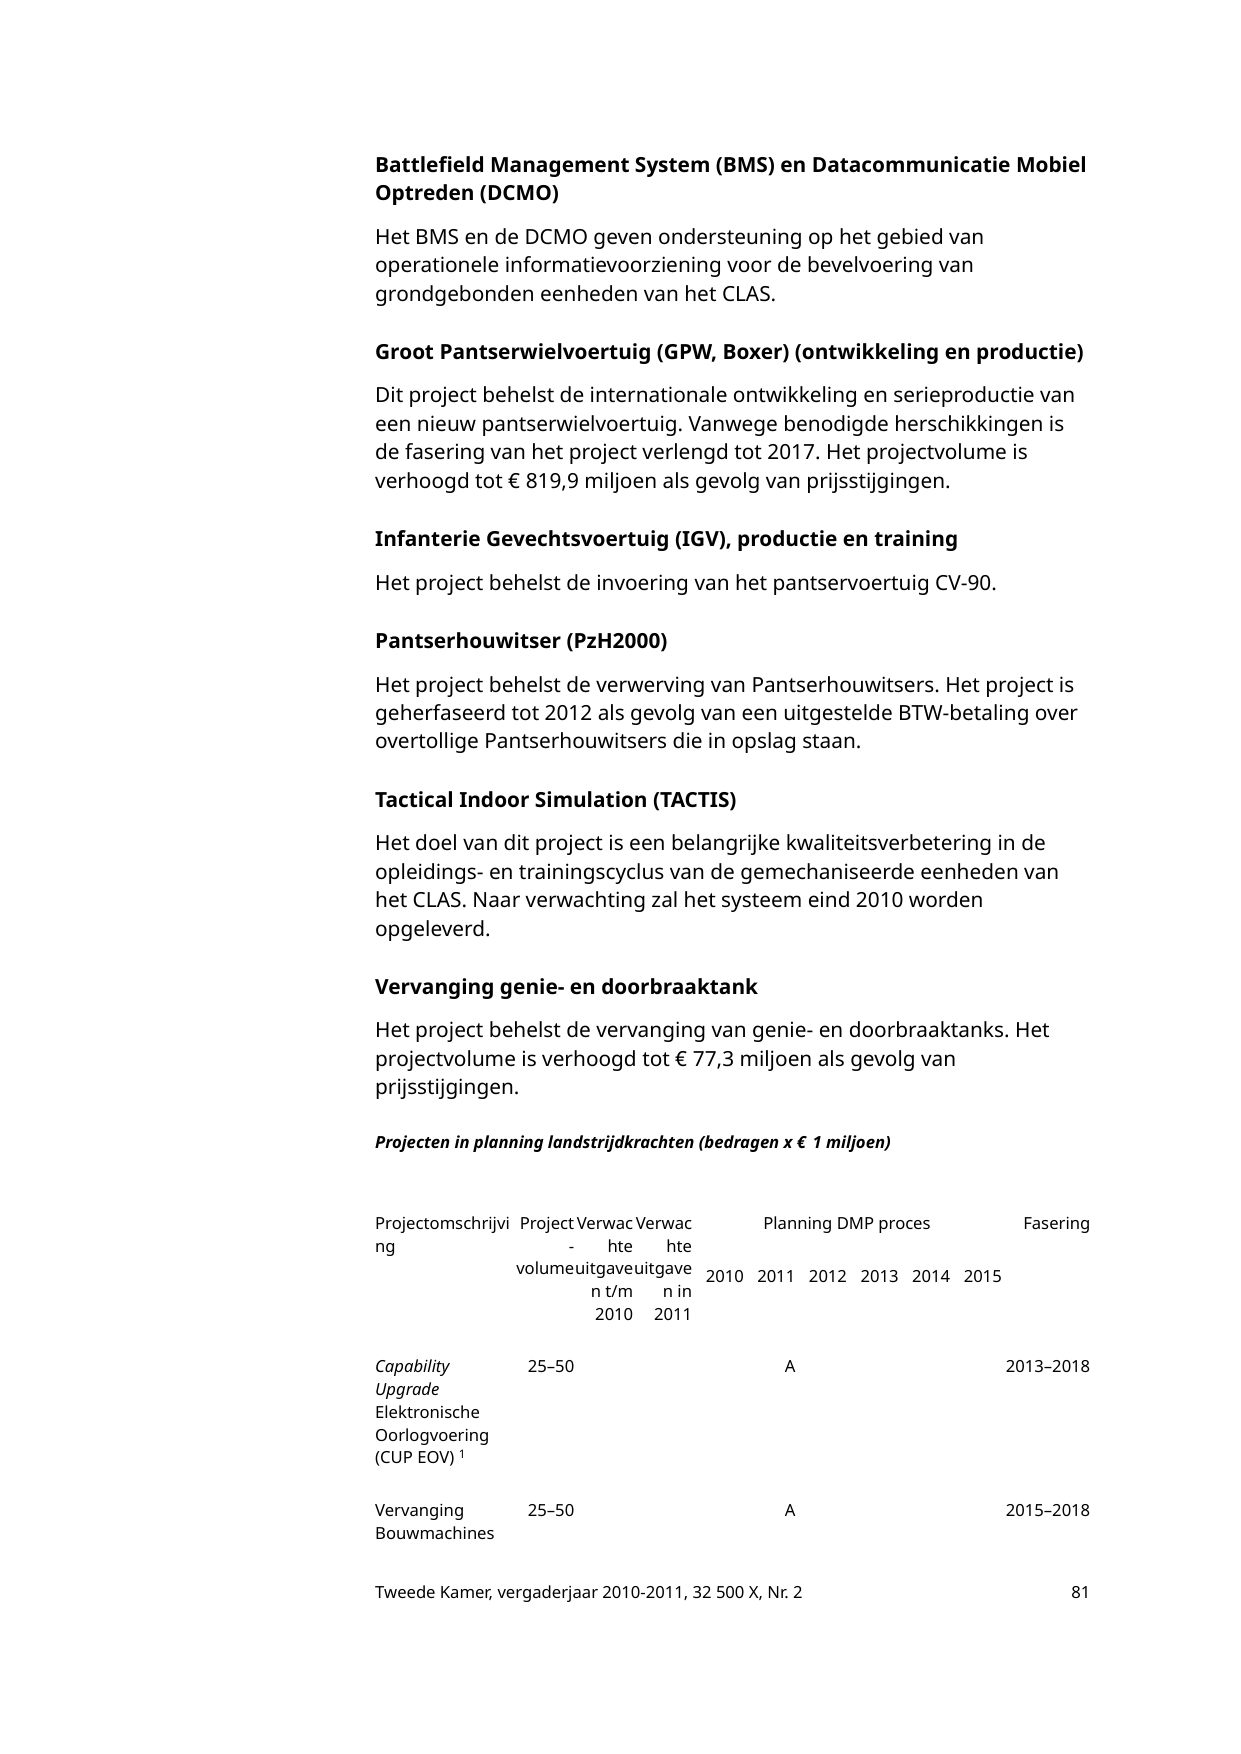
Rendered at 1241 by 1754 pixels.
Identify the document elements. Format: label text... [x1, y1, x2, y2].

table_cell [950, 1355, 1002, 1499]
table_cell [898, 1355, 950, 1499]
table_cell [898, 1499, 950, 1557]
table_cell [692, 1499, 743, 1557]
table_cell Capability Upgrade Elektronische Oorlogvoering (CUP EOV) 1 [375, 1355, 515, 1499]
table_cell 25–50 [515, 1355, 574, 1499]
table_cell 2015 [950, 1264, 1002, 1355]
text Pantserhouwitser (PzH2000) [375, 626, 1090, 655]
table_header Project-volume [515, 1212, 574, 1355]
table_cell 2012 [795, 1264, 847, 1355]
table_cell A [744, 1355, 795, 1499]
table_cell [574, 1355, 633, 1499]
table_cell [795, 1355, 847, 1499]
table_header Planning DMP proces [692, 1212, 1002, 1264]
text Het BMS en de DCMO geven ondersteuning op het gebied van operationele informatievoorziening voor de bevelvoering van grondgebonden eenheden van het CLAS. [375, 222, 1090, 307]
table_cell [795, 1499, 847, 1557]
table_cell Vervanging Bouwmachines [375, 1499, 515, 1557]
text Vervanging genie- en doorbraaktank [375, 972, 1090, 1001]
text Het project behelst de vervanging van genie- en doorbraaktanks. Het projectvolume is verhoogd tot € 77,3 miljoen als gevolg van prijsstijgingen. [375, 1016, 1090, 1101]
table_header Verwachte uitgaven in 2011 [633, 1212, 692, 1355]
table_cell [950, 1499, 1002, 1557]
text Battlefield Management System (BMS) en Datacommunicatie Mobiel Optreden (DCMO) [375, 150, 1090, 207]
table_cell [847, 1355, 898, 1499]
table_cell [633, 1355, 692, 1499]
table_header Projectomschrijving [375, 1212, 515, 1355]
text Het doel van dit project is een belangrijke kwaliteitsverbetering in de opleidings- en trainingscyclus van de gemechaniseerde eenheden van het CLAS. Naar verwachting zal het systeem eind 2010 worden opgeleverd. [375, 828, 1090, 942]
table_cell 2013–2018 [1002, 1355, 1090, 1499]
table_cell [847, 1499, 898, 1557]
text Het project behelst de verwerving van Pantserhouwitsers. Het project is geherfaseerd tot 2012 als gevolg van een uitgestelde BTW-betaling over overtollige Pantserhouwitsers die in opslag staan. [375, 670, 1090, 755]
table_cell [574, 1499, 633, 1557]
table_cell [692, 1355, 743, 1499]
table_cell [633, 1499, 692, 1557]
text Tactical Indoor Simulation (TACTIS) [375, 785, 1090, 813]
table_cell 2015–2018 [1002, 1499, 1090, 1557]
table_cell 2011 [744, 1264, 795, 1355]
table_cell 25–50 [515, 1499, 574, 1557]
text Dit project behelst de internationale ontwikkeling en serieproductie van een nieuw pantserwielvoertuig. Vanwege benodigde herschikkingen is de fasering van het project verlengd tot 2017. Het projectvolume is verhoogd tot € 819,9 miljoen als gevolg van prijsstijgingen. [375, 381, 1090, 494]
table_header Verwachte uitgaven t/m 2010 [574, 1212, 633, 1355]
table_cell A [744, 1499, 795, 1557]
text Infanterie Gevechtsvoertuig (IGV), productie en training [375, 524, 1090, 553]
table_cell 2014 [898, 1264, 950, 1355]
text Projecten in planning landstrijdkrachten (bedragen x € 1 miljoen) [375, 1131, 1090, 1154]
table_cell 2013 [847, 1264, 898, 1355]
text Groot Pantserwielvoertuig (GPW, Boxer) (ontwikkeling en productie) [375, 337, 1090, 366]
table_header Fasering [1002, 1212, 1090, 1355]
table_cell 2010 [692, 1264, 743, 1355]
text Het project behelst de invoering van het pantservoertuig CV-90. [375, 568, 1090, 596]
